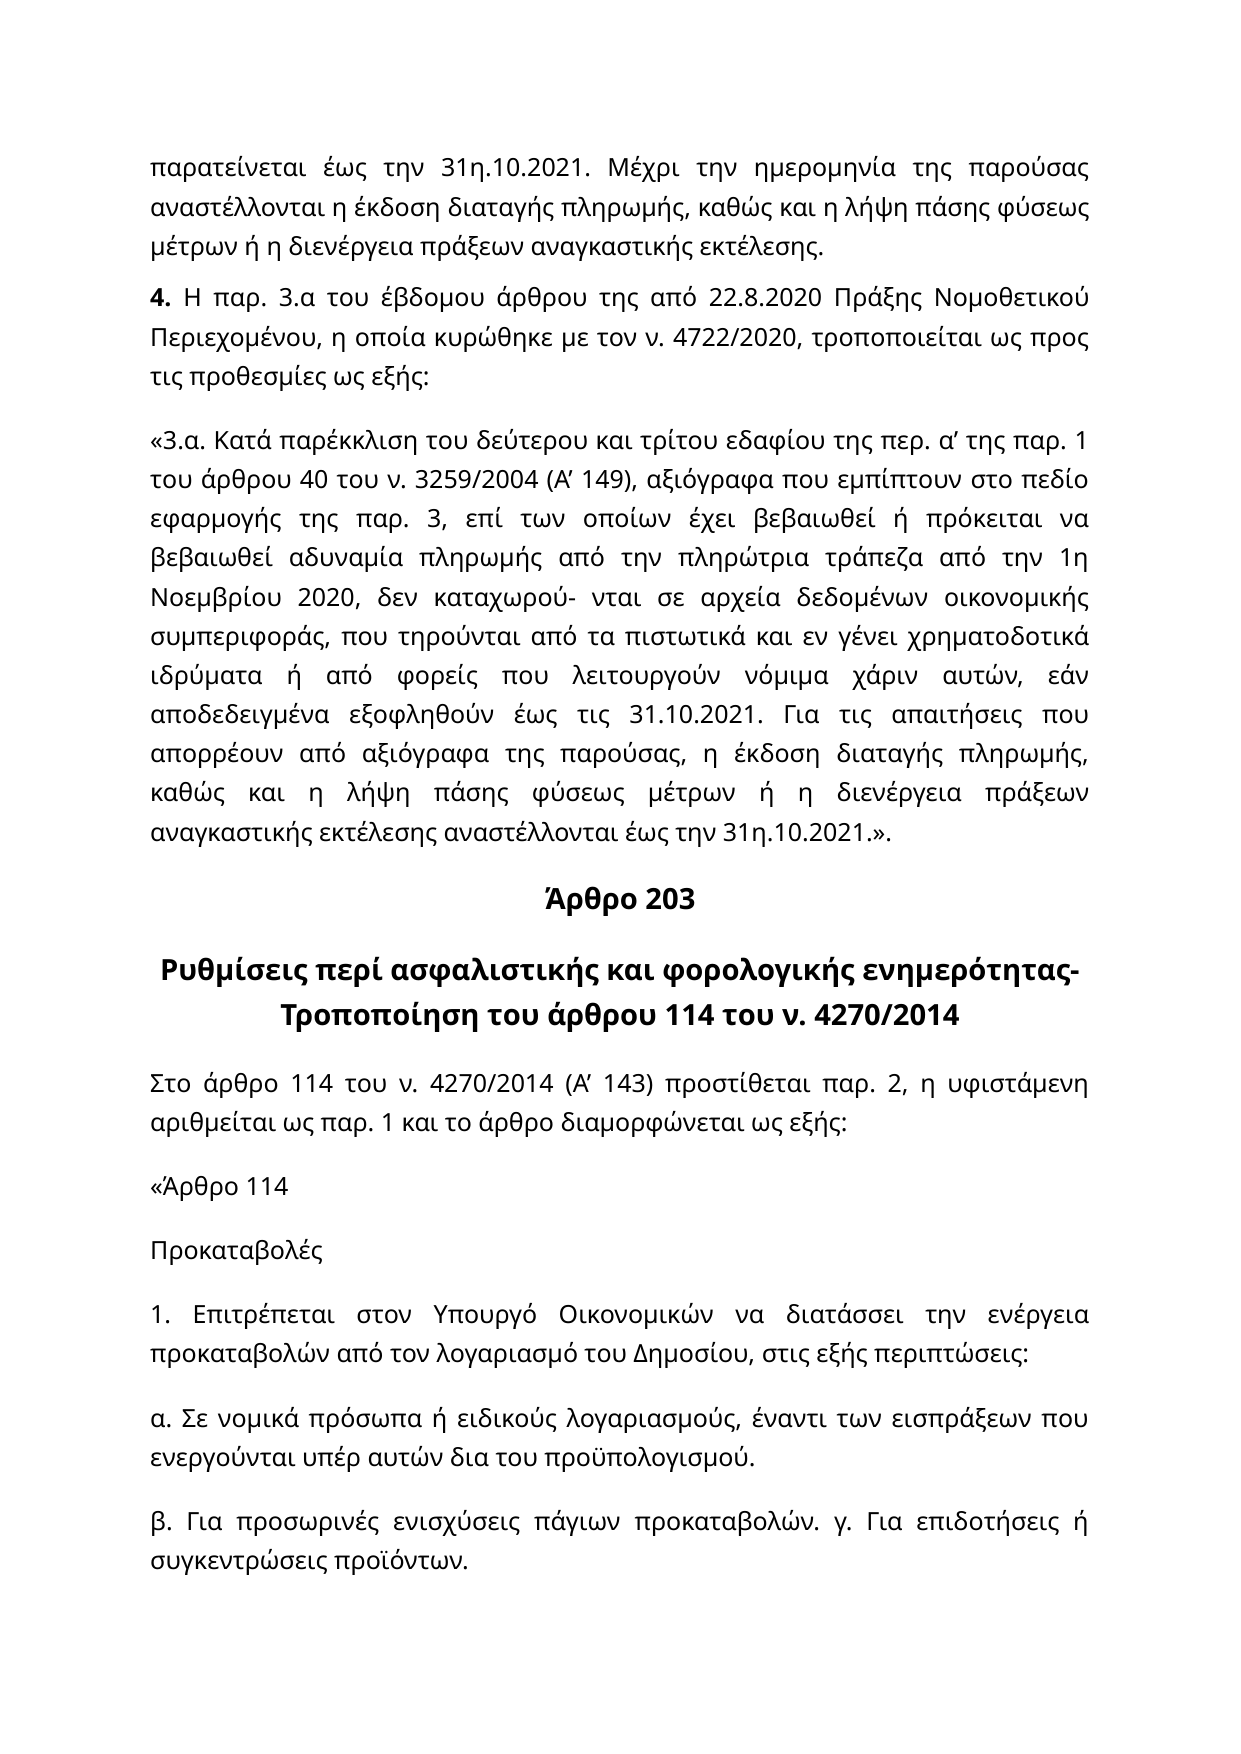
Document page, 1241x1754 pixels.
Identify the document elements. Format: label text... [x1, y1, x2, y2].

text «3.α. Κατά παρέκκλιση του δεύτερου και τρίτου εδαφίου της περ. α’ της παρ. 1 του άρθρου 40 του ν. 3259/2004 (Α’ 149), αξιόγραφα που εμπίπτουν στο πεδίο εφαρμογής της παρ. 3, επί των οποίων έχει βεβαιωθεί ή πρόκειται να βεβαιωθεί αδυναμία πληρωμής από την πληρώτρια τράπεζα από την 1η Νοεμβρίου 2020, δεν καταχωρού- νται σε αρχεία δεδομένων οικονομικής συμπεριφοράς, που τηρούνται από τα πιστωτικά και εν γένει χρηματοδοτικά ιδρύματα ή από φορείς που λειτουργούν νόμιμα χάριν αυτών, εάν αποδεδειγμένα εξοφληθούν έως τις 31.10.2021. Για τις απαιτήσεις που απορρέουν από αξιόγραφα της παρούσας, η έκδοση διαταγής πληρωμής, καθώς και η λήψη πάσης φύσεως μέτρων ή η διενέργεια πράξεων αναγκαστικής εκτέλεσης αναστέλλονται έως την 31η.10.2021.». [150, 422, 1090, 848]
text 4. Η παρ. 3.α του έβδομου άρθρου της από 22.8.2020 Πράξης Νομοθετικού Περιεχομένου, η οποία κυρώθηκε με τον ν. 4722/2020, τροποποιείται ως προς τις προθεσμίες ως εξής: [150, 280, 1090, 392]
text α. Σε νομικά πρόσωπα ή ειδικούς λογαριασμούς, έναντι των εισπράξεων που ενεργούνται υπέρ αυτών δια του προϋπολογισμού. [150, 1400, 1090, 1473]
text Προκαταβολές [150, 1233, 1090, 1267]
subtitle Άρθρο 203 [150, 878, 1090, 918]
text β. Για προσωρινές ενισχύσεις πάγιων προκαταβολών. γ. Για επιδοτήσεις ή συγκεντρώσεις προϊόντων. [150, 1503, 1090, 1577]
text 1. Επιτρέπεται στον Υπουργό Οικονομικών να διατάσσει την ενέργεια προκαταβολών από τον λογαριασμό του Δημοσίου, στις εξής περιπτώσεις: [150, 1297, 1090, 1370]
text Στο άρθρο 114 του ν. 4270/2014 (Α’ 143) προστίθεται παρ. 2, η υφιστάμενη αριθμείται ως παρ. 1 και το άρθρο διαμορφώνεται ως εξής: [150, 1065, 1090, 1138]
text παρατείνεται έως την 31η.10.2021. Μέχρι την ημερομηνία της παρούσας αναστέλλονται η έκδοση διαταγής πληρωμής, καθώς και η λήψη πάσης φύσεως μέτρων ή η διενέργεια πράξεων αναγκαστικής εκτέλεσης. [150, 150, 1090, 262]
text «Άρθρο 114 [150, 1168, 1090, 1203]
subtitle Ρυθμίσεις περί ασφαλιστικής και φορολογικής ενημερότητας- Τροποποίηση του άρθρου 114 του ν. 4270/2014 [150, 949, 1090, 1034]
